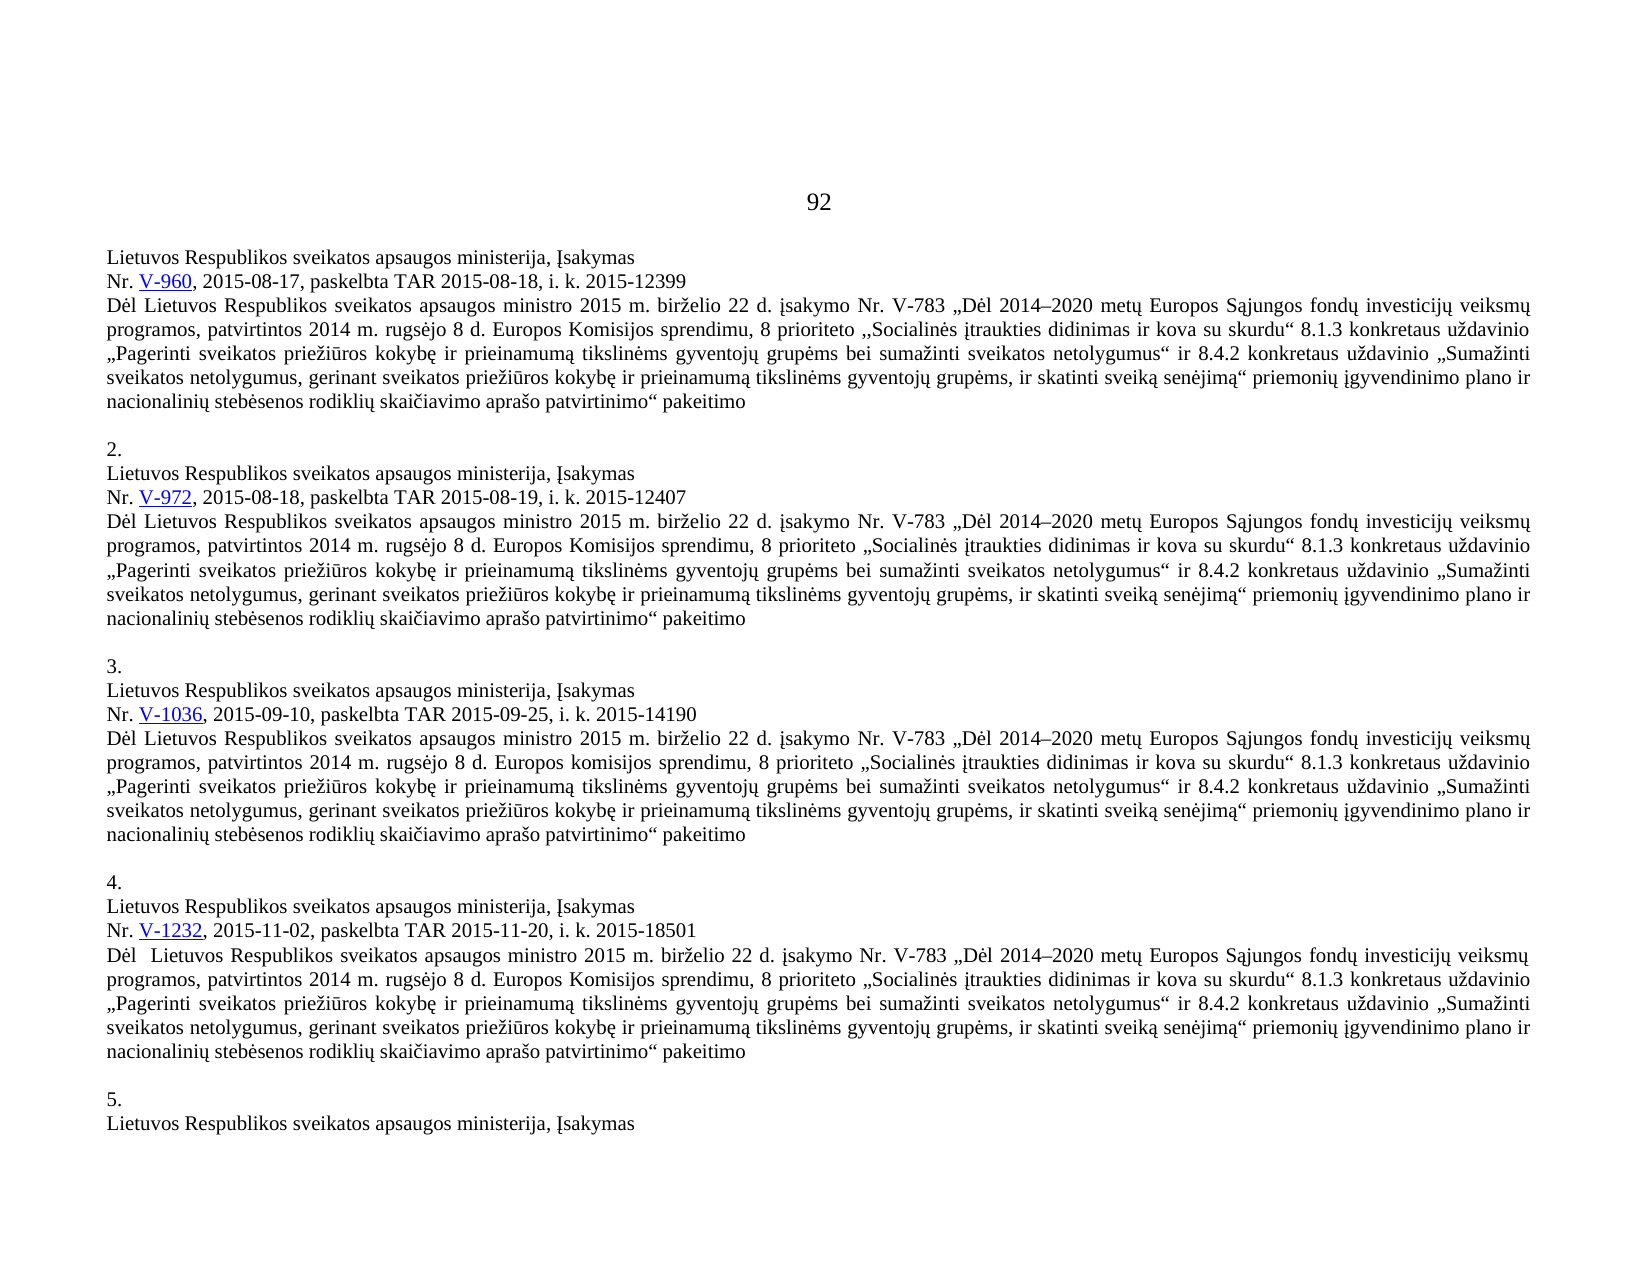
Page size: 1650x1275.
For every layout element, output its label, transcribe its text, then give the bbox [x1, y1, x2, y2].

text Dėl Lietuvos Respublikos sveikatos apsaugos ministro 2015 m. birželio 22 d. įsakymo Nr. V-783 „Dėl 2014–2020 metų Europos Sąjungos fondų investicijų veiksmų programos, patvirtintos 2014 m. rugsėjo 8 d. Europos Komisijos sprendimu, 8 prioriteto „Socialinės įtraukties didinimas ir kova su skurdu“ 8.1.3 konkretaus uždavinio „Pagerinti sveikatos priežiūros kokybę ir prieinamumą tikslinėms gyventojų grupėms bei sumažinti sveikatos netolygumus“ ir 8.4.2 konkretaus uždavinio „Sumažinti sveikatos netolygumus, gerinant sveikatos priežiūros kokybę ir prieinamumą tikslinėms gyventojų grupėms, ir skatinti sveiką senėjimą“ priemonių įgyvendinimo plano ir nacionalinių stebėsenos rodiklių skaičiavimo aprašo patvirtinimo“ pakeitimo [106, 942, 1532, 1063]
text 5. [106, 1087, 1532, 1111]
text Dėl Lietuvos Respublikos sveikatos apsaugos ministro 2015 m. birželio 22 d. įsakymo Nr. V-783 „Dėl 2014–2020 metų Europos Sąjungos fondų investicijų veiksmų programos, patvirtintos 2014 m. rugsėjo 8 d. Europos Komisijos sprendimu, 8 prioriteto „Socialinės įtraukties didinimas ir kova su skurdu“ 8.1.3 konkretaus uždavinio „Pagerinti sveikatos priežiūros kokybę ir prieinamumą tikslinėms gyventojų grupėms bei sumažinti sveikatos netolygumus“ ir 8.4.2 konkretaus uždavinio „Sumažinti sveikatos netolygumus, gerinant sveikatos priežiūros kokybę ir prieinamumą tikslinėms gyventojų grupėms, ir skatinti sveiką senėjimą“ priemonių įgyvendinimo plano ir nacionalinių stebėsenos rodiklių skaičiavimo aprašo patvirtinimo“ pakeitimo [106, 509, 1532, 630]
text Dėl Lietuvos Respublikos sveikatos apsaugos ministro 2015 m. birželio 22 d. įsakymo Nr. V-783 „Dėl 2014–2020 metų Europos Sąjungos fondų investicijų veiksmų programos, patvirtintos 2014 m. rugsėjo 8 d. Europos Komisijos sprendimu, 8 prioriteto ,,Socialinės įtraukties didinimas ir kova su skurdu“ 8.1.3 konkretaus uždavinio „Pagerinti sveikatos priežiūros kokybę ir prieinamumą tikslinėms gyventojų grupėms bei sumažinti sveikatos netolygumus“ ir 8.4.2 konkretaus uždavinio „Sumažinti sveikatos netolygumus, gerinant sveikatos priežiūros kokybę ir prieinamumą tikslinėms gyventojų grupėms, ir skatinti sveiką senėjimą“ priemonių įgyvendinimo plano ir nacionalinių stebėsenos rodiklių skaičiavimo aprašo patvirtinimo“ pakeitimo [106, 293, 1532, 413]
text Lietuvos Respublikos sveikatos apsaugos ministerija, Įsakymas [106, 678, 1532, 702]
text Lietuvos Respublikos sveikatos apsaugos ministerija, Įsakymas [106, 894, 1532, 918]
text Nr. V-960, 2015-08-17, paskelbta TAR 2015-08-18, i. k. 2015-12399 [106, 269, 1532, 293]
text Nr. V-1036, 2015-09-10, paskelbta TAR 2015-09-25, i. k. 2015-14190 [106, 702, 1532, 726]
text Lietuvos Respublikos sveikatos apsaugos ministerija, Įsakymas [106, 461, 1532, 485]
text Nr. V-972, 2015-08-18, paskelbta TAR 2015-08-19, i. k. 2015-12407 [106, 485, 1532, 509]
text Lietuvos Respublikos sveikatos apsaugos ministerija, Įsakymas [106, 1111, 1532, 1135]
text 3. [106, 654, 1532, 678]
text 2. [106, 437, 1532, 461]
text 4. [106, 870, 1532, 894]
text Nr. V-1232, 2015-11-02, paskelbta TAR 2015-11-20, i. k. 2015-18501 [106, 918, 1532, 942]
text Lietuvos Respublikos sveikatos apsaugos ministerija, Įsakymas [106, 245, 1532, 269]
text Dėl Lietuvos Respublikos sveikatos apsaugos ministro 2015 m. birželio 22 d. įsakymo Nr. V-783 „Dėl 2014–2020 metų Europos Sąjungos fondų investicijų veiksmų programos, patvirtintos 2014 m. rugsėjo 8 d. Europos komisijos sprendimu, 8 prioriteto „Socialinės įtraukties didinimas ir kova su skurdu“ 8.1.3 konkretaus uždavinio „Pagerinti sveikatos priežiūros kokybę ir prieinamumą tikslinėms gyventojų grupėms bei sumažinti sveikatos netolygumus“ ir 8.4.2 konkretaus uždavinio „Sumažinti sveikatos netolygumus, gerinant sveikatos priežiūros kokybę ir prieinamumą tikslinėms gyventojų grupėms, ir skatinti sveiką senėjimą“ priemonių įgyvendinimo plano ir nacionalinių stebėsenos rodiklių skaičiavimo aprašo patvirtinimo“ pakeitimo [106, 726, 1532, 846]
